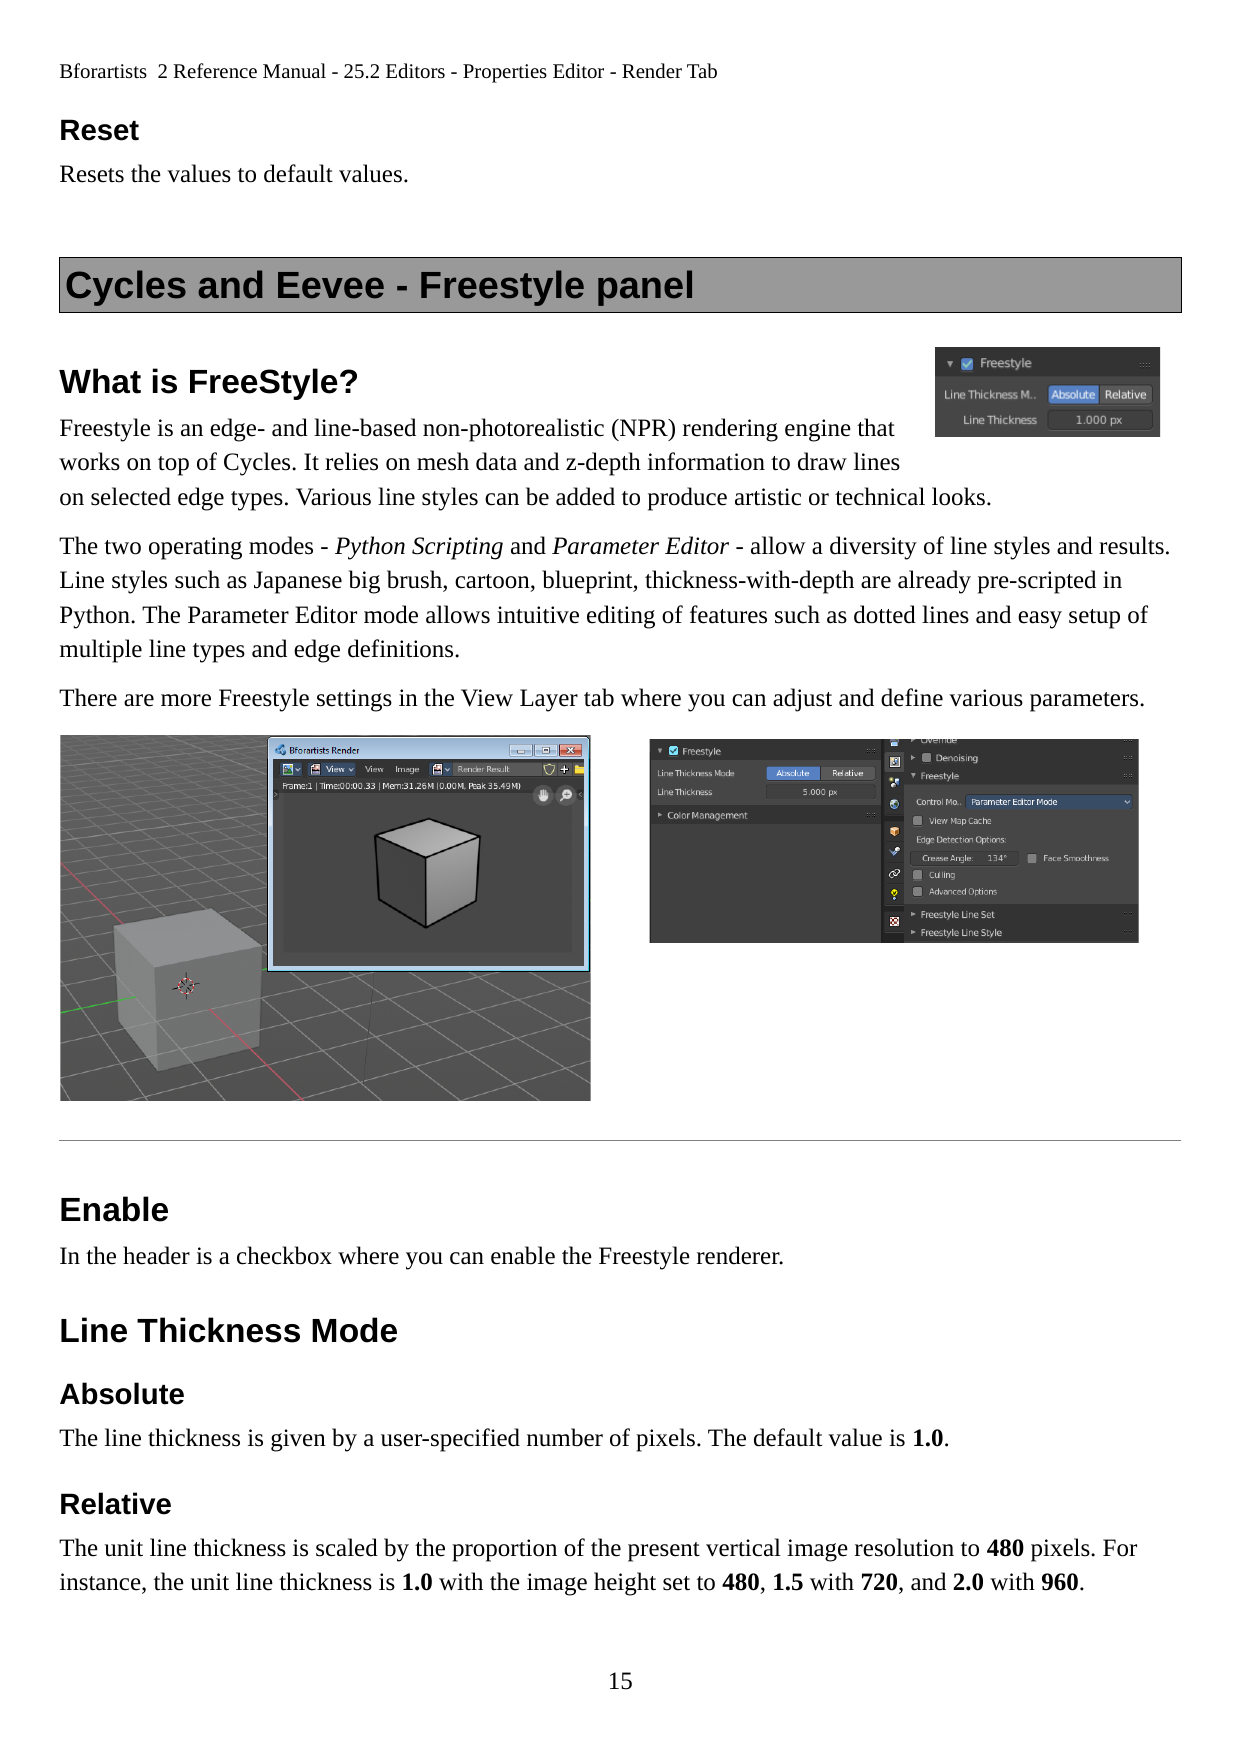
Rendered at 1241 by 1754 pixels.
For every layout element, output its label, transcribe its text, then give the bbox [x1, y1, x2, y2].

subtitle Relative [59, 1487, 1181, 1521]
text The unit line thickness is scaled by the proportion of the present vertical image resolution to 480 pixels. For instance, the unit line thickness is 1.0 with the image height set to 480, 1.5 with 720, and 2.0 with 960. [59, 1533, 1181, 1596]
subtitle What is FreeStyle? [59, 362, 935, 401]
text The line thickness is given by a user-specified number of pixels. The default value is 1.0. [59, 1423, 1181, 1452]
text Freestyle is an edge- and line-based non-photorealistic (NPR) rendering engine that works on top of Cycles. It relies on mesh data and z-depth information to draw lines on selected edge types. Various line styles can be added to produce artistic or technical looks. [59, 413, 1181, 511]
text Resets the values to default values. [59, 159, 1181, 188]
subtitle Enable [59, 1190, 1181, 1229]
picture [649, 739, 1139, 943]
subtitle Line Thickness Mode [59, 1311, 1181, 1350]
subtitle Absolute [59, 1377, 1181, 1411]
subtitle Reset [59, 113, 1181, 146]
text The two operating modes - Python Scripting and Parameter Editor - allow a diversity of line styles and results. Line styles such as Japanese big brush, cartoon, blueprint, thickness-with-depth are already pre-scripted in Python. The Parameter Editor mode allows intuitive editing of features such as dotted lines and easy setup of multiple line types and edge definitions. [59, 531, 1181, 663]
picture [935, 347, 1160, 437]
picture [60, 735, 591, 1101]
text There are more Freestyle settings in the View Layer tab where you can adjust and define various parameters. [59, 683, 1181, 712]
table_header Cycles and Eevee - Freestyle panel [60, 258, 1181, 312]
subtitle [1160, 362, 1181, 401]
text In the header is a checkbox where you can enable the Freestyle renderer. [59, 1241, 1181, 1270]
